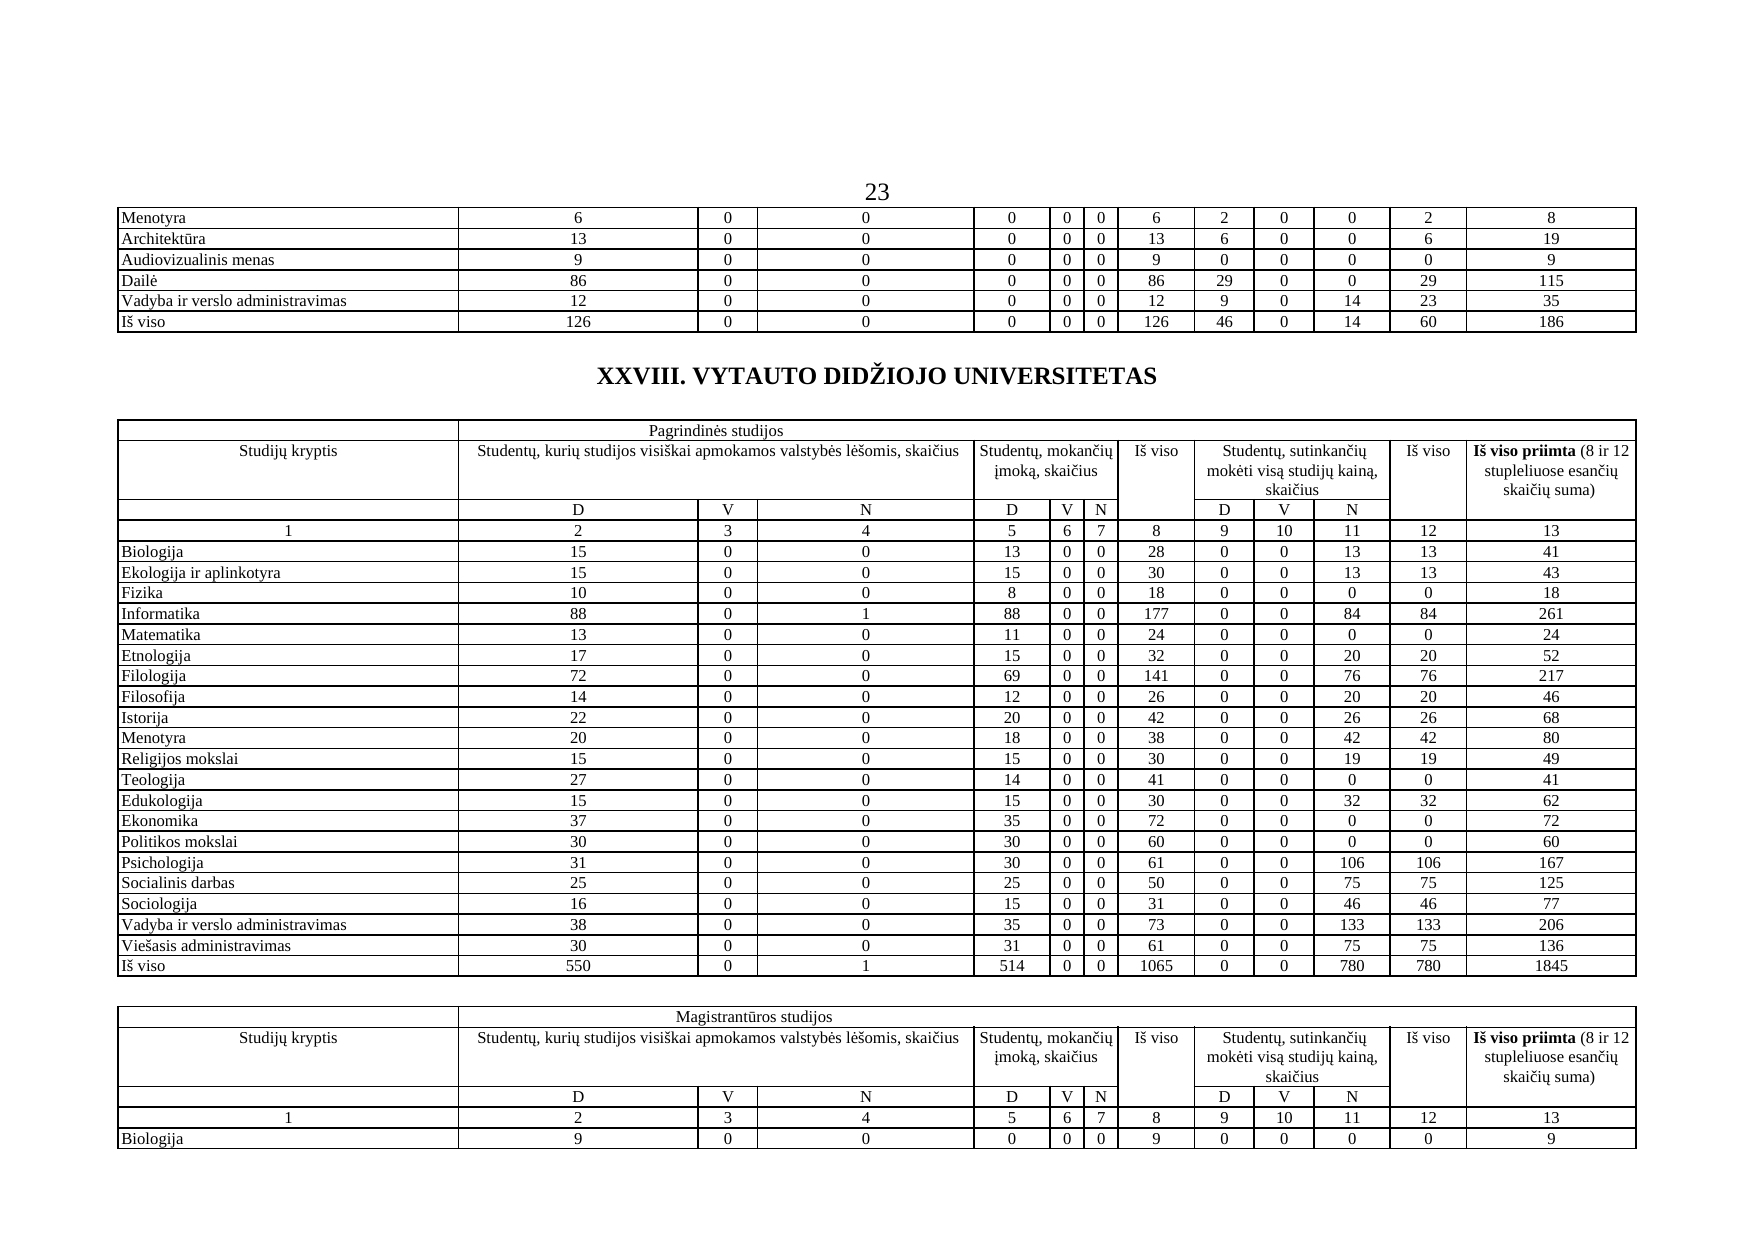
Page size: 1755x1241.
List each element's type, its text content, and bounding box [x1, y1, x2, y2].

table_cell 42 [1119, 708, 1194, 727]
table_cell 0 [1195, 811, 1253, 830]
table_cell 133 [1391, 915, 1466, 934]
table_cell Studentų, kurių studijos visiškai apmokamos valstybės lėšomis, skaičius [459, 441, 973, 499]
table_cell 0 [758, 645, 973, 664]
table_cell 0 [1315, 625, 1389, 644]
table_cell 0 [758, 687, 973, 706]
table_cell 62 [1467, 791, 1635, 809]
table_cell 0 [1085, 666, 1117, 685]
table_header [1314, 421, 1390, 439]
table_cell 11 [1315, 521, 1389, 540]
table_cell 0 [1051, 770, 1083, 789]
table_cell 2 [459, 1108, 697, 1127]
table_cell 32 [1315, 791, 1389, 809]
table_cell 0 [1255, 853, 1313, 872]
table_cell 0 [1315, 208, 1389, 227]
table_cell 15 [975, 791, 1049, 809]
table_cell 0 [699, 832, 757, 851]
table_cell 0 [1051, 728, 1083, 747]
table_cell 13 [975, 542, 1049, 561]
table_cell 0 [758, 625, 973, 644]
table_cell 133 [1315, 915, 1389, 934]
table_cell 0 [699, 625, 757, 644]
table_cell 20 [459, 728, 697, 747]
table_cell 0 [1195, 936, 1253, 955]
table_cell Vadyba ir verslo administravimas [119, 915, 458, 934]
table_cell 0 [699, 873, 757, 892]
table_cell 0 [699, 271, 757, 289]
table_cell [1467, 1086, 1635, 1106]
table_cell 0 [758, 250, 973, 269]
table_cell 0 [758, 291, 973, 310]
table_cell 6 [1195, 229, 1253, 248]
table_cell 69 [975, 666, 1049, 685]
table_cell 18 [975, 728, 1049, 747]
table_cell 0 [1051, 291, 1083, 310]
table_cell 15 [975, 562, 1049, 582]
table_cell 0 [975, 250, 1049, 269]
table_cell [1391, 499, 1466, 519]
table_header [119, 1007, 458, 1026]
table_cell 13 [459, 625, 697, 644]
table_cell [1119, 1086, 1194, 1106]
table_cell 780 [1391, 956, 1466, 975]
table_cell 0 [1085, 853, 1117, 872]
table_cell Studentų, mokančių įmoką, skaičius [975, 1028, 1117, 1086]
table_cell 13 [1391, 562, 1466, 582]
table_cell 0 [1195, 250, 1253, 269]
table_cell Architektūra [119, 229, 458, 248]
table_cell 0 [758, 1129, 973, 1148]
table_cell 0 [1255, 271, 1313, 289]
table_cell 0 [1051, 708, 1083, 727]
table_cell 0 [1195, 894, 1253, 913]
table_cell 141 [1119, 666, 1194, 685]
table_cell 0 [1255, 811, 1313, 830]
table_cell 5 [975, 1108, 1049, 1127]
table_cell 20 [1315, 687, 1389, 706]
table_cell 217 [1467, 666, 1635, 685]
table_cell 25 [975, 873, 1049, 892]
table_cell Psichologija [119, 853, 458, 872]
table_cell 68 [1467, 708, 1635, 727]
table_cell 0 [758, 562, 973, 582]
table_cell 0 [1085, 873, 1117, 892]
table_cell 0 [1255, 604, 1313, 623]
table_cell 31 [459, 853, 697, 872]
table_cell 0 [1085, 583, 1117, 602]
table_cell V [1255, 500, 1313, 519]
table_cell 32 [1119, 645, 1194, 664]
table_cell 0 [1195, 1129, 1253, 1148]
table_cell 0 [1391, 832, 1466, 851]
table_cell 18 [1119, 583, 1194, 602]
table_cell 0 [699, 915, 757, 934]
table_cell 80 [1467, 728, 1635, 747]
table_cell [1467, 499, 1635, 519]
table_cell 0 [758, 728, 973, 747]
table_cell 6 [1051, 521, 1083, 540]
table_cell 0 [1085, 770, 1117, 789]
table_cell 6 [459, 208, 697, 227]
table_cell 0 [1085, 271, 1117, 289]
table_cell 0 [1051, 873, 1083, 892]
table_cell Istorija [119, 708, 458, 727]
table_cell D [1195, 1087, 1253, 1106]
table_cell 0 [1195, 708, 1253, 727]
table_cell 0 [699, 749, 757, 768]
table_cell 46 [1391, 894, 1466, 913]
table_cell 15 [975, 749, 1049, 768]
table_cell 0 [1085, 208, 1117, 227]
table_cell 126 [459, 312, 697, 331]
table_cell 30 [1119, 562, 1194, 582]
table_cell 60 [1119, 832, 1194, 851]
table_cell Menotyra [119, 728, 458, 747]
table_cell 0 [758, 811, 973, 830]
table_cell 0 [1195, 956, 1253, 975]
table_cell 0 [975, 312, 1049, 331]
table_cell Dailė [119, 271, 458, 289]
table_cell 0 [1255, 250, 1313, 269]
table_cell 136 [1467, 936, 1635, 955]
table_cell 0 [699, 250, 757, 269]
table_cell 0 [699, 687, 757, 706]
table_cell 0 [758, 873, 973, 892]
table_cell 18 [1467, 583, 1635, 602]
table_cell 0 [699, 894, 757, 913]
table_cell 11 [975, 625, 1049, 644]
table_cell 0 [1195, 542, 1253, 561]
table_cell 7 [1085, 521, 1117, 540]
table_cell Audiovizualinis menas [119, 250, 458, 269]
table_cell 0 [1085, 956, 1117, 975]
table_cell 106 [1391, 853, 1466, 872]
table_cell 0 [699, 312, 757, 331]
table_cell 11 [1315, 1108, 1389, 1127]
table_cell 1 [758, 604, 973, 623]
table_cell 43 [1467, 562, 1635, 582]
table_cell Politikos mokslai [119, 832, 458, 851]
table_cell Filosofija [119, 687, 458, 706]
table_cell 29 [1195, 271, 1253, 289]
table_cell 0 [1255, 873, 1313, 892]
table_cell 84 [1391, 604, 1466, 623]
table_cell 0 [1195, 832, 1253, 851]
table_cell 0 [1085, 250, 1117, 269]
table_cell Iš viso priimta (8 ir 12 stupleliuose esančių skaičių suma) [1467, 441, 1635, 499]
table_cell 126 [1119, 312, 1194, 331]
table_header Pagrindinės studijos [459, 421, 974, 439]
table_cell 35 [975, 811, 1049, 830]
table_cell 0 [1391, 625, 1466, 644]
table_cell 0 [1255, 1129, 1313, 1148]
table_cell 72 [459, 666, 697, 685]
table_cell N [758, 1087, 973, 1106]
table_cell 0 [1195, 604, 1253, 623]
table_cell D [1195, 500, 1253, 519]
table_cell Biologija [119, 1129, 458, 1148]
table_cell 0 [1051, 894, 1083, 913]
table_cell 42 [1315, 728, 1389, 747]
table_cell 0 [758, 915, 973, 934]
table_header [1390, 421, 1466, 439]
table_cell 0 [758, 229, 973, 248]
table_cell 0 [699, 542, 757, 561]
table_cell 550 [459, 956, 697, 975]
table_cell 12 [975, 687, 1049, 706]
table_cell D [459, 500, 697, 519]
table_cell 10 [1255, 521, 1313, 540]
table_cell 0 [1255, 749, 1313, 768]
table_cell 86 [1119, 271, 1194, 289]
table_cell 0 [1255, 728, 1313, 747]
table_cell 0 [1085, 562, 1117, 582]
table_cell 0 [1051, 604, 1083, 623]
table_cell 13 [1315, 542, 1389, 561]
table_cell 0 [1315, 770, 1389, 789]
table_cell 0 [758, 708, 973, 727]
table_cell 0 [1391, 811, 1466, 830]
table_cell Religijos mokslai [119, 749, 458, 768]
table_cell 30 [459, 936, 697, 955]
table_cell 0 [1051, 687, 1083, 706]
table_cell V [699, 500, 757, 519]
table_cell 0 [1085, 291, 1117, 310]
table_cell Iš viso [119, 956, 458, 975]
table_cell 780 [1315, 956, 1389, 975]
table_cell 0 [1085, 312, 1117, 331]
table_cell 5 [975, 521, 1049, 540]
table_cell 22 [459, 708, 697, 727]
table_cell 26 [1315, 708, 1389, 727]
table_cell 0 [1315, 583, 1389, 602]
table_cell 0 [1391, 1129, 1466, 1148]
table_cell 1 [119, 521, 458, 540]
table_cell 16 [459, 894, 697, 913]
table_cell 28 [1119, 542, 1194, 561]
table_header [1194, 421, 1254, 439]
table_cell 46 [1315, 894, 1389, 913]
table_cell 0 [1255, 791, 1313, 809]
table_cell 9 [1467, 1129, 1635, 1148]
table_cell 13 [459, 229, 697, 248]
table_cell 49 [1467, 749, 1635, 768]
table_cell 35 [1467, 291, 1635, 310]
table_cell Etnologija [119, 645, 458, 664]
table_cell 31 [1119, 894, 1194, 913]
table_cell 76 [1315, 666, 1389, 685]
table_cell 14 [1315, 312, 1389, 331]
table_cell 41 [1467, 542, 1635, 561]
table_header [1050, 1007, 1084, 1026]
table_cell 0 [1255, 208, 1313, 227]
table_cell 8 [1119, 1108, 1194, 1127]
table_cell [119, 1087, 458, 1106]
table_cell 14 [459, 687, 697, 706]
table_cell 0 [699, 936, 757, 955]
table_cell 0 [1195, 749, 1253, 768]
table_cell 8 [975, 583, 1049, 602]
table_cell 0 [699, 853, 757, 872]
table_cell V [1255, 1087, 1313, 1106]
table_cell 0 [758, 853, 973, 872]
table_cell 0 [1051, 666, 1083, 685]
table_cell 42 [1391, 728, 1466, 747]
table_cell Edukologija [119, 791, 458, 809]
table_cell 0 [1085, 936, 1117, 955]
table_cell 0 [1255, 312, 1313, 331]
table_cell 0 [975, 271, 1049, 289]
table_cell 0 [1051, 229, 1083, 248]
table_cell 15 [459, 562, 697, 582]
table_header [1118, 421, 1194, 439]
table_cell 0 [758, 666, 973, 685]
table_cell 167 [1467, 853, 1635, 872]
table_cell 61 [1119, 853, 1194, 872]
table_cell 15 [459, 542, 697, 561]
table_cell N [1315, 500, 1389, 519]
table_cell D [975, 500, 1049, 519]
table_cell 30 [1119, 749, 1194, 768]
table_cell 0 [1085, 894, 1117, 913]
table_cell Iš viso [1391, 441, 1466, 499]
table_cell Studijų kryptis [119, 441, 458, 499]
table_cell 20 [1391, 645, 1466, 664]
table_cell 0 [699, 1129, 757, 1148]
table_cell 0 [758, 583, 973, 602]
table_header [1118, 1007, 1194, 1026]
table_cell 0 [1051, 956, 1083, 975]
table_cell 0 [758, 749, 973, 768]
table_cell 31 [975, 936, 1049, 955]
table_cell 14 [1315, 291, 1389, 310]
table_cell 2 [1195, 208, 1253, 227]
table_cell 75 [1391, 936, 1466, 955]
table_cell 77 [1467, 894, 1635, 913]
table_cell 17 [459, 645, 697, 664]
table_cell 41 [1119, 770, 1194, 789]
table_cell 0 [1195, 791, 1253, 809]
table_cell 0 [1255, 666, 1313, 685]
table_cell 0 [1051, 583, 1083, 602]
table_cell 0 [1391, 770, 1466, 789]
table_cell 3 [699, 521, 757, 540]
table_cell 0 [1051, 1129, 1083, 1148]
table_cell 0 [1085, 1129, 1117, 1148]
table_cell 186 [1467, 312, 1635, 331]
table_cell 0 [1085, 915, 1117, 934]
table_cell 13 [1391, 542, 1466, 561]
table_cell 0 [1051, 312, 1083, 331]
table_cell 37 [459, 811, 697, 830]
table_cell Studentų, kurių studijos visiškai apmokamos valstybės lėšomis, skaičius [459, 1028, 973, 1086]
table_cell Teologija [119, 770, 458, 789]
table_cell Studentų, sutinkančių mokėti visą studijų kainą, skaičius [1195, 441, 1389, 499]
table_cell 14 [975, 770, 1049, 789]
table_cell 0 [975, 208, 1049, 227]
table_cell 26 [1391, 708, 1466, 727]
table_cell 1 [758, 956, 973, 975]
table_cell 88 [975, 604, 1049, 623]
table_cell 27 [459, 770, 697, 789]
table_cell 0 [1085, 687, 1117, 706]
table_cell 1845 [1467, 956, 1635, 975]
table_cell Iš viso [1119, 1028, 1194, 1086]
table_cell 0 [1051, 853, 1083, 872]
table_cell 0 [1085, 832, 1117, 851]
table_cell 0 [1195, 583, 1253, 602]
table_cell 0 [699, 708, 757, 727]
table_cell 0 [975, 291, 1049, 310]
table_cell 10 [459, 583, 697, 602]
table_cell 0 [699, 811, 757, 830]
table_cell 0 [1255, 687, 1313, 706]
table_cell Studentų, sutinkančių mokėti visą studijų kainą, skaičius [1195, 1028, 1389, 1086]
table_cell 0 [1051, 915, 1083, 934]
table_cell 0 [1051, 250, 1083, 269]
table_cell 6 [1391, 229, 1466, 248]
table_cell N [1085, 1087, 1117, 1106]
table_cell 0 [699, 229, 757, 248]
table_cell 9 [1467, 250, 1635, 269]
table_cell 52 [1467, 645, 1635, 664]
table_cell 0 [1255, 229, 1313, 248]
table_cell Matematika [119, 625, 458, 644]
table_cell Iš viso [1391, 1028, 1466, 1086]
table_cell 30 [975, 853, 1049, 872]
table_cell 177 [1119, 604, 1194, 623]
table_cell 26 [1119, 687, 1194, 706]
table_cell 106 [1315, 853, 1389, 872]
table_cell 29 [1391, 271, 1466, 289]
table_cell 0 [1255, 645, 1313, 664]
table_cell 75 [1315, 936, 1389, 955]
table_cell 41 [1467, 770, 1635, 789]
table_cell 0 [1051, 542, 1083, 561]
table_cell 0 [1195, 666, 1253, 685]
table_cell 19 [1315, 749, 1389, 768]
table_cell 20 [1391, 687, 1466, 706]
table_header [1390, 1007, 1466, 1026]
table_cell 0 [1051, 208, 1083, 227]
table_cell 0 [699, 770, 757, 789]
table_cell 0 [1315, 229, 1389, 248]
table_cell 0 [699, 583, 757, 602]
table_cell 9 [459, 250, 697, 269]
table_cell 13 [1119, 229, 1194, 248]
table_cell 0 [1255, 625, 1313, 644]
table_cell 19 [1467, 229, 1635, 248]
table_cell 0 [1051, 749, 1083, 768]
table_cell 9 [1195, 521, 1253, 540]
table_cell 0 [1051, 832, 1083, 851]
table_cell 12 [1391, 1108, 1466, 1127]
table_cell 8 [1467, 208, 1635, 227]
table_cell 0 [1085, 749, 1117, 768]
table_cell 9 [1119, 1129, 1194, 1148]
table_cell 0 [699, 728, 757, 747]
table_cell 0 [1255, 291, 1313, 310]
table_header [974, 421, 1050, 439]
table_cell 0 [1085, 708, 1117, 727]
table_cell Sociologija [119, 894, 458, 913]
table_cell 9 [459, 1129, 697, 1148]
table_cell [1119, 499, 1194, 519]
table_cell 20 [1315, 645, 1389, 664]
table_cell 0 [1085, 229, 1117, 248]
table_cell 1 [119, 1108, 458, 1127]
table_cell Ekonomika [119, 811, 458, 830]
table_cell 19 [1391, 749, 1466, 768]
table_cell 0 [1051, 562, 1083, 582]
table_cell 0 [1051, 625, 1083, 644]
table_cell Filologija [119, 666, 458, 685]
table_cell 46 [1195, 312, 1253, 331]
table_cell 0 [699, 291, 757, 310]
table_cell 0 [1195, 687, 1253, 706]
table_cell 0 [1085, 811, 1117, 830]
table_cell 0 [1255, 956, 1313, 975]
table_cell 0 [758, 208, 973, 227]
table_cell 12 [1119, 291, 1194, 310]
table_cell 38 [459, 915, 697, 934]
table_cell Fizika [119, 583, 458, 602]
table_cell 4 [758, 1108, 973, 1127]
table_cell [1391, 1086, 1466, 1106]
table_cell 0 [1051, 811, 1083, 830]
table_cell 514 [975, 956, 1049, 975]
table_cell 0 [1315, 250, 1389, 269]
table_cell 15 [459, 749, 697, 768]
table_cell 0 [1051, 271, 1083, 289]
table_cell 24 [1467, 625, 1635, 644]
table_header [1254, 1007, 1314, 1026]
table_cell 0 [758, 894, 973, 913]
table_cell 0 [1255, 832, 1313, 851]
table_cell Biologija [119, 542, 458, 561]
table_cell V [699, 1087, 757, 1106]
table_cell 46 [1467, 687, 1635, 706]
table_cell 0 [1085, 625, 1117, 644]
table_cell 0 [1315, 271, 1389, 289]
table_header [1466, 421, 1635, 439]
table_cell 6 [1051, 1108, 1083, 1127]
table_cell N [758, 500, 973, 519]
table_cell 0 [699, 956, 757, 975]
table_cell D [459, 1087, 697, 1106]
table_cell 0 [1195, 770, 1253, 789]
table_cell 30 [975, 832, 1049, 851]
table_cell 72 [1119, 811, 1194, 830]
table_cell 0 [758, 542, 973, 561]
table_header [1050, 421, 1084, 439]
table_cell 15 [975, 645, 1049, 664]
table_header [1466, 1007, 1635, 1026]
table_cell 7 [1085, 1108, 1117, 1127]
table_cell 13 [1467, 521, 1635, 540]
text XXVIII. VYTAUTO DIDŽIOJO UNIVERSITETAS [118, 361, 1636, 390]
table_cell 23 [1391, 291, 1466, 310]
table_header [1084, 421, 1118, 439]
table_cell 3 [699, 1108, 757, 1127]
table_cell 0 [758, 770, 973, 789]
table_header [1194, 1007, 1254, 1026]
table_cell 0 [1051, 791, 1083, 809]
table_cell 20 [975, 708, 1049, 727]
table_cell Viešasis administravimas [119, 936, 458, 955]
table_cell 24 [1119, 625, 1194, 644]
table_header [1314, 1007, 1390, 1026]
table_cell 0 [1315, 832, 1389, 851]
table_cell 76 [1391, 666, 1466, 685]
table_cell 12 [1391, 521, 1466, 540]
table_cell 84 [1315, 604, 1389, 623]
table_cell 0 [699, 645, 757, 664]
table_header [1254, 421, 1314, 439]
table_cell 25 [459, 873, 697, 892]
table_cell 0 [699, 604, 757, 623]
table_cell 0 [1085, 604, 1117, 623]
table_cell 30 [1119, 791, 1194, 809]
table_cell 0 [1085, 728, 1117, 747]
table_cell V [1051, 500, 1083, 519]
table_cell 0 [699, 791, 757, 809]
table_cell Informatika [119, 604, 458, 623]
table_cell 0 [1255, 542, 1313, 561]
table_cell 0 [1255, 583, 1313, 602]
table_header [1084, 1007, 1118, 1026]
table_cell 6 [1119, 208, 1194, 227]
table_cell 2 [1391, 208, 1466, 227]
table_cell 0 [1195, 625, 1253, 644]
table_cell 9 [1195, 291, 1253, 310]
table_cell Iš viso [1119, 441, 1194, 499]
table_cell 35 [975, 915, 1049, 934]
table_cell 0 [699, 666, 757, 685]
table_cell 13 [1467, 1108, 1635, 1127]
table_cell 32 [1391, 791, 1466, 809]
table_cell 73 [1119, 915, 1194, 934]
table_cell 0 [1195, 645, 1253, 664]
table_cell Studijų kryptis [119, 1028, 458, 1086]
table_cell 0 [1051, 645, 1083, 664]
table_cell 0 [1255, 562, 1313, 582]
table_cell N [1315, 1087, 1389, 1106]
table_cell 0 [1391, 250, 1466, 269]
table_cell Vadyba ir verslo administravimas [119, 291, 458, 310]
table_cell Socialinis darbas [119, 873, 458, 892]
table_cell 0 [1195, 915, 1253, 934]
table_cell 0 [758, 791, 973, 809]
table_cell V [1051, 1087, 1083, 1106]
table_cell 72 [1467, 811, 1635, 830]
table_cell 15 [459, 791, 697, 809]
table_cell 0 [1391, 583, 1466, 602]
table_cell 0 [975, 229, 1049, 248]
table_cell Menotyra [119, 208, 458, 227]
table_cell 0 [1255, 708, 1313, 727]
table_cell 9 [1119, 250, 1194, 269]
table_cell 115 [1467, 271, 1635, 289]
table_cell Iš viso [119, 312, 458, 331]
table_cell 0 [1255, 915, 1313, 934]
table_cell 0 [975, 1129, 1049, 1148]
table_cell D [975, 1087, 1049, 1106]
table_cell 0 [1315, 811, 1389, 830]
table_cell 10 [1255, 1108, 1313, 1127]
table_cell 86 [459, 271, 697, 289]
table_cell 75 [1391, 873, 1466, 892]
table_cell 0 [1195, 562, 1253, 582]
table_cell 0 [1051, 936, 1083, 955]
table_cell 60 [1467, 832, 1635, 851]
table_cell 0 [758, 832, 973, 851]
table_cell 50 [1119, 873, 1194, 892]
table_cell 261 [1467, 604, 1635, 623]
table_cell 0 [1195, 873, 1253, 892]
table_cell 30 [459, 832, 697, 851]
table_cell 75 [1315, 873, 1389, 892]
table_cell [119, 500, 458, 519]
table_cell 0 [1085, 542, 1117, 561]
table_header [119, 421, 458, 439]
table_cell 0 [1255, 894, 1313, 913]
table_cell 2 [459, 521, 697, 540]
table_cell 125 [1467, 873, 1635, 892]
table_cell 88 [459, 604, 697, 623]
table_cell Studentų, mokančių įmoką, skaičius [975, 441, 1117, 499]
table_cell 0 [758, 271, 973, 289]
table_cell 60 [1391, 312, 1466, 331]
table_cell 0 [758, 936, 973, 955]
table_cell 0 [1085, 645, 1117, 664]
table_cell 0 [1195, 728, 1253, 747]
table_cell 0 [1195, 853, 1253, 872]
table_cell 0 [1255, 936, 1313, 955]
table_cell 0 [699, 208, 757, 227]
table_cell Iš viso priimta (8 ir 12 stupleliuose esančių skaičių suma) [1467, 1028, 1635, 1086]
table_cell 1065 [1119, 956, 1194, 975]
table_cell 0 [699, 562, 757, 582]
table_cell 13 [1315, 562, 1389, 582]
table_cell Ekologija ir aplinkotyra [119, 562, 458, 582]
table_cell 0 [1085, 791, 1117, 809]
table_cell 0 [758, 312, 973, 331]
table_cell 0 [1315, 1129, 1389, 1148]
table_cell N [1085, 500, 1117, 519]
table_header Magistrantūros studijos [459, 1007, 1050, 1026]
table_cell 8 [1119, 521, 1194, 540]
table_cell 0 [1255, 770, 1313, 789]
table_cell 4 [758, 521, 973, 540]
table_cell 61 [1119, 936, 1194, 955]
table_cell 15 [975, 894, 1049, 913]
table_cell 206 [1467, 915, 1635, 934]
table_cell 9 [1195, 1108, 1253, 1127]
table_cell 38 [1119, 728, 1194, 747]
table_cell 12 [459, 291, 697, 310]
